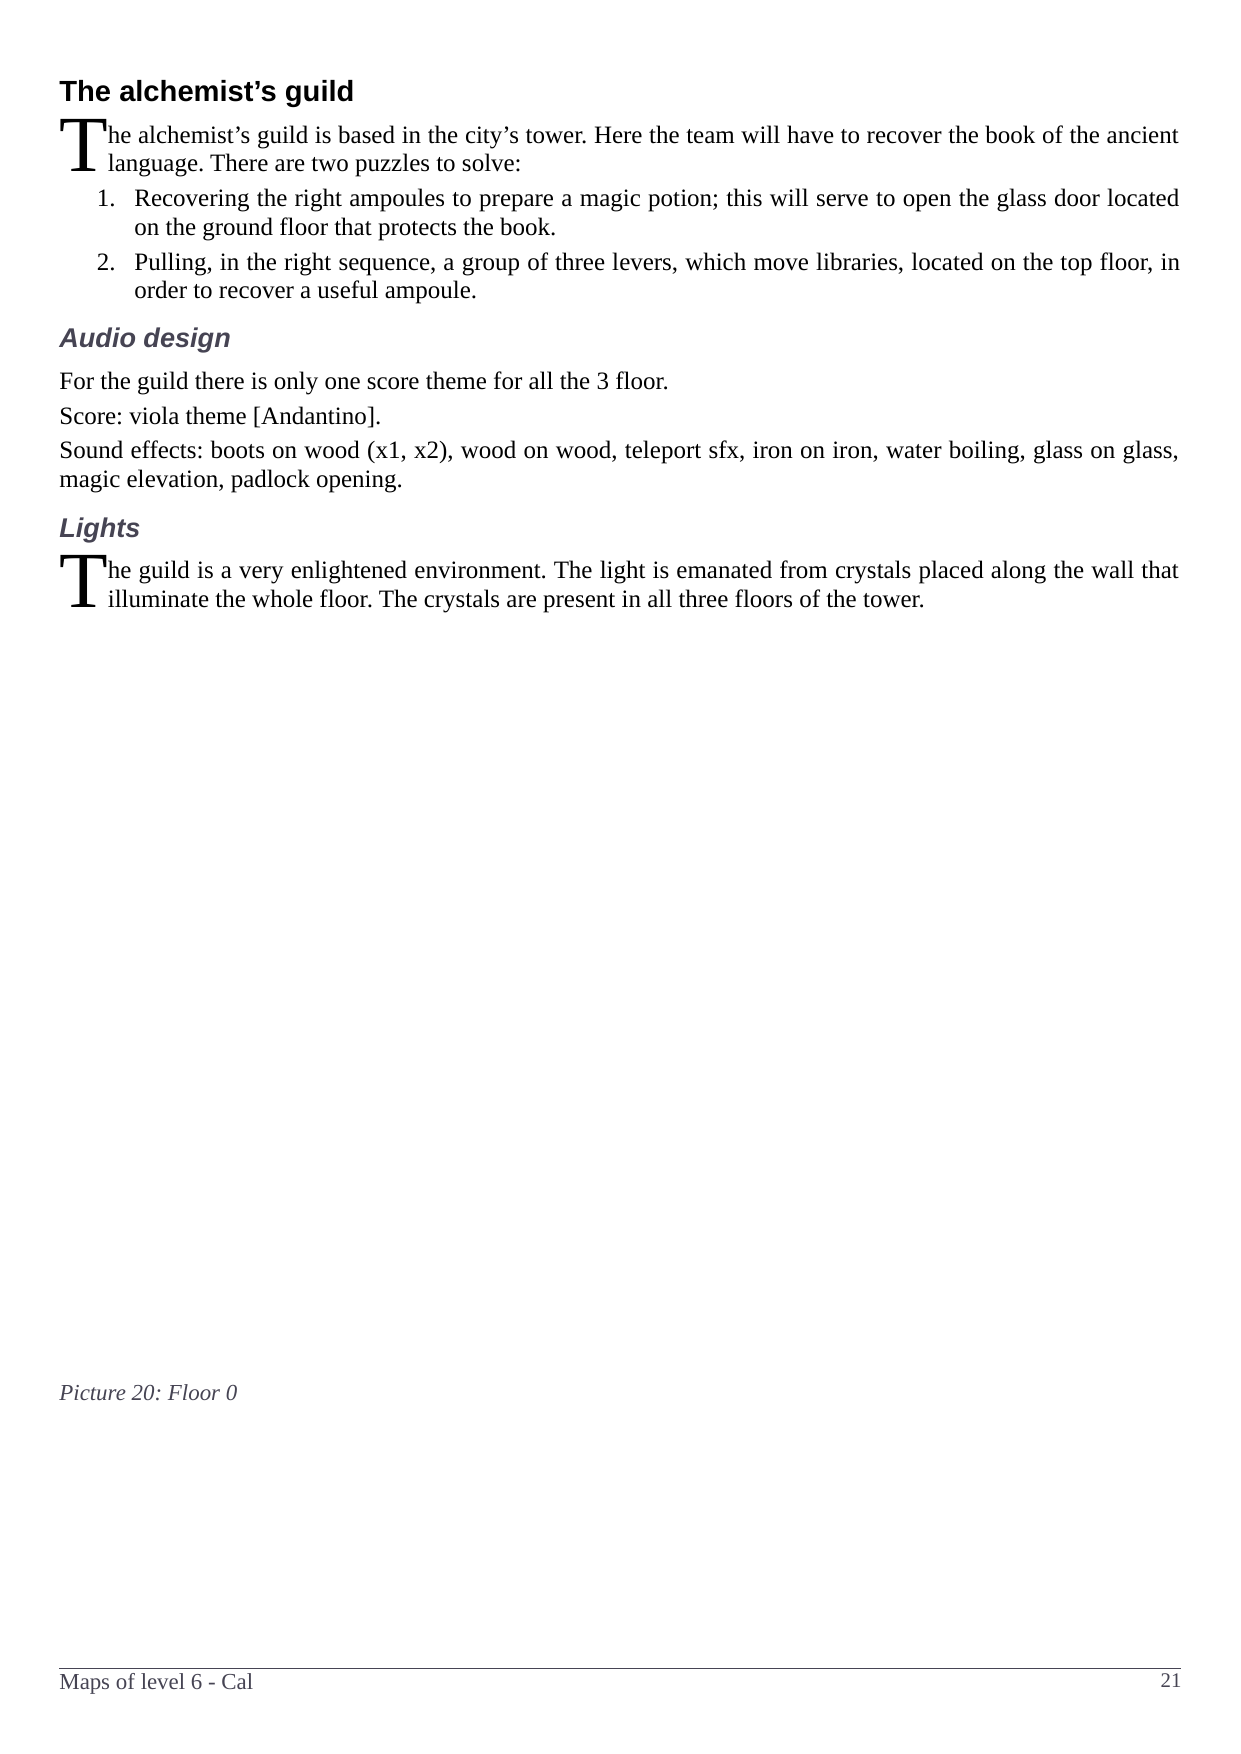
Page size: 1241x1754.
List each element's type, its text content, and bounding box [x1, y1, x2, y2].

text Score: viola theme [Andantino]. [59, 401, 1181, 430]
subtitle The alchemist’s guild [59, 74, 1181, 107]
text For the guild there is only one score theme for all the 3 floor. [59, 366, 1181, 395]
text The alchemist’s guild is based in the city’s tower. Here the team will have to recover the book of the ancient language. There are two puzzles to solve: [59, 120, 1181, 177]
text Sound effects: boots on wood (x1, x2), wood on wood, teleport sfx, iron on iron, water boiling, glass on glass, magic elevation, padlock opening. [59, 436, 1181, 493]
subtitle Lights [59, 512, 1181, 543]
subtitle Audio design [59, 322, 1181, 354]
list Recovering the right ampoules to prepare a magic potion; this will serve to open the glass door located on the ground floor that protects the book. [97, 183, 1181, 241]
table_header [64, 1386, 70, 1393]
table_header [59, 619, 1181, 1412]
list Pulling, in the right sequence, a group of three levers, which move libraries, located on the top floor, in order to recover a useful ampoule. [97, 247, 1181, 304]
text The guild is a very enlightened environment. The light is emanated from crystals placed along the wall that illuminate the whole floor. The crystals are present in all three floors of the tower. [59, 555, 1181, 613]
